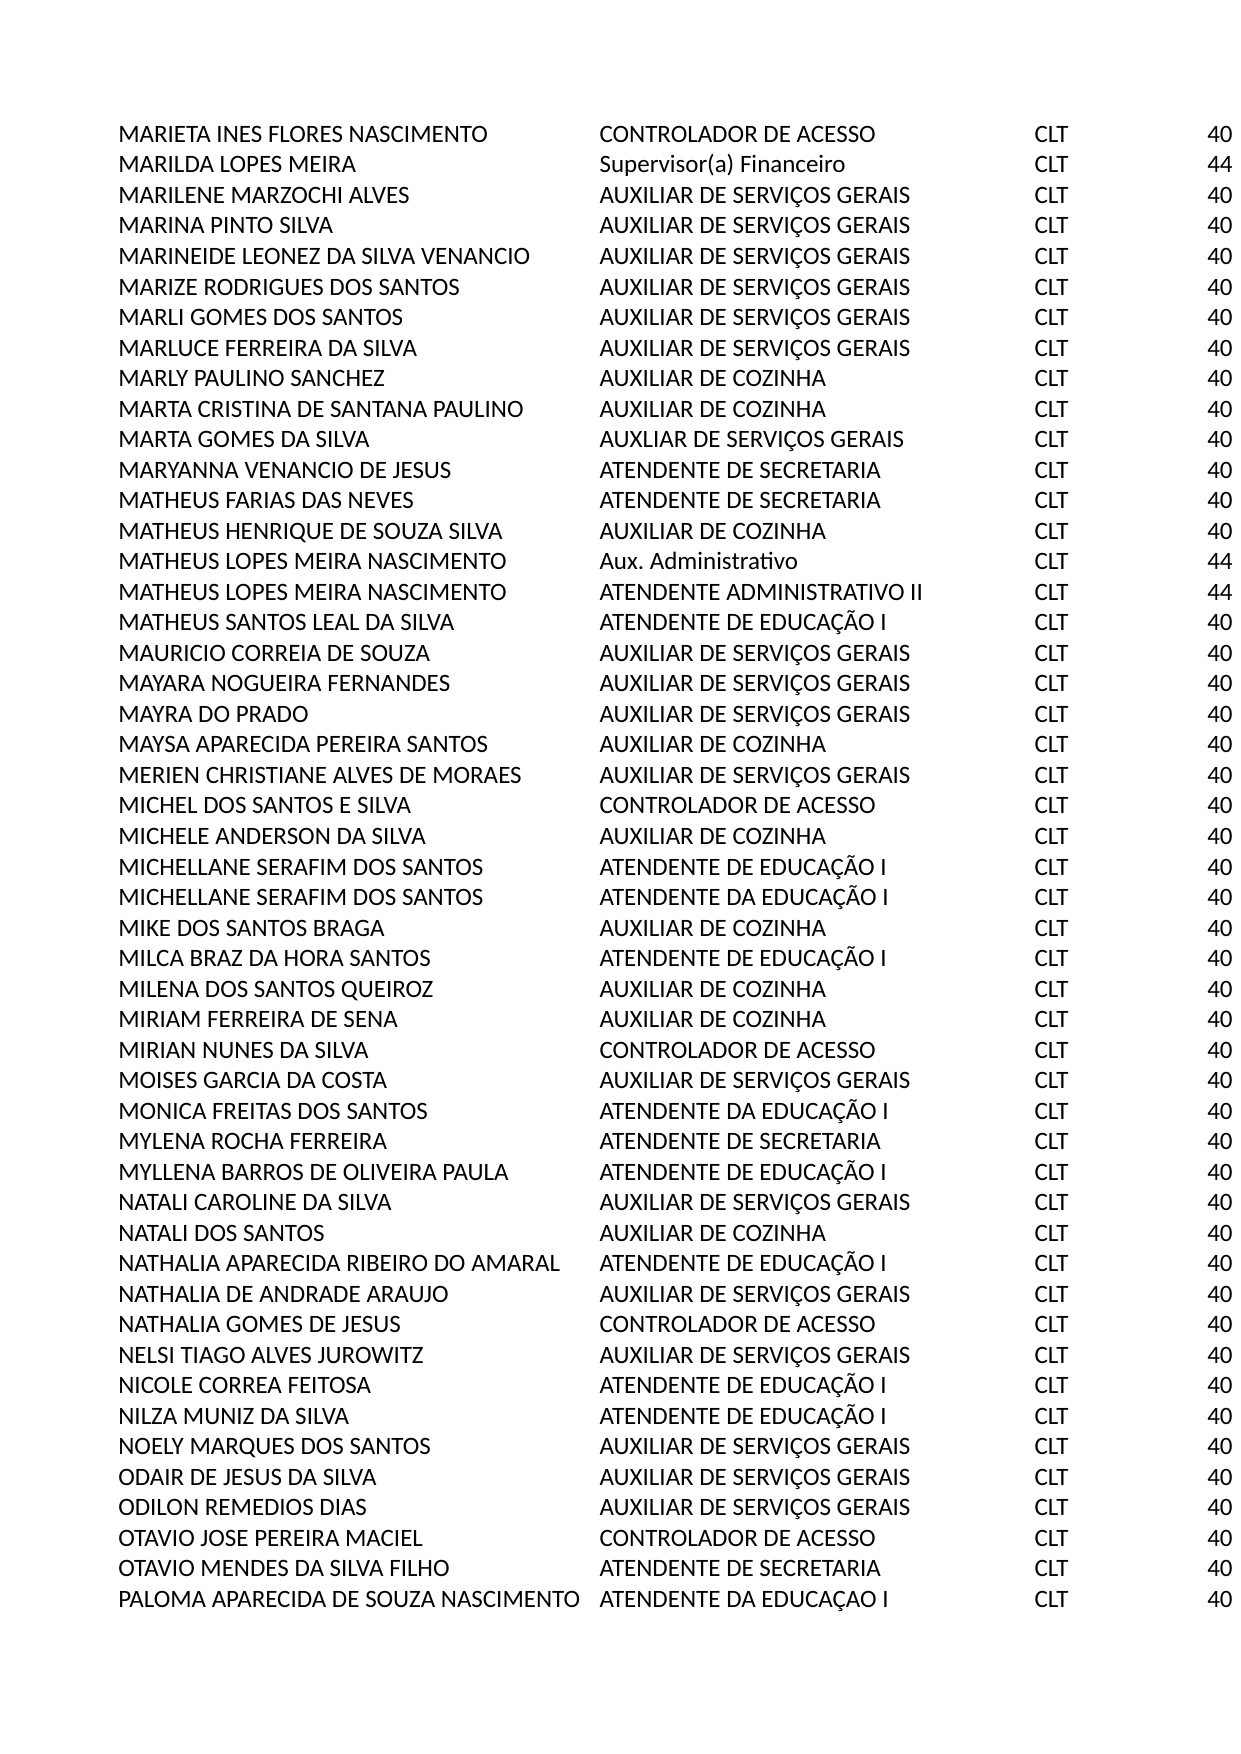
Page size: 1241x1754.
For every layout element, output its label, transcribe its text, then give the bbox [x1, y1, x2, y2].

table_cell CONTROLADOR DE ACESSO [596, 1034, 962, 1064]
table_cell 40 [1141, 881, 1240, 912]
table_cell ATENDENTE DE SECRETARIA [596, 1125, 962, 1156]
table_cell CLT [962, 637, 1141, 667]
table_cell CLT [962, 729, 1141, 759]
table_cell ATENDENTE DE EDUCAÇÃO I [596, 1400, 962, 1431]
table_cell AUXILIAR DE SERVIÇOS GERAIS [596, 759, 962, 789]
table_cell MYLLENA BARROS DE OLIVEIRA PAULA [115, 1156, 596, 1186]
table_cell 40 [1141, 454, 1240, 484]
table_cell CLT [962, 576, 1141, 606]
table_cell CLT [962, 1370, 1141, 1400]
table_cell 40 [1141, 1522, 1240, 1553]
table_cell AUXILIAR DE COZINHA [596, 820, 962, 851]
table_cell AUXLIAR DE SERVIÇOS GERAIS [596, 423, 962, 454]
table_cell AUXILIAR DE COZINHA [596, 362, 962, 393]
table_cell 40 [1141, 1156, 1240, 1186]
table_cell 40 [1141, 851, 1240, 881]
table_cell CLT [962, 423, 1141, 454]
table_cell MAYSA APARECIDA PEREIRA SANTOS [115, 729, 596, 759]
table_cell MARIZE RODRIGUES DOS SANTOS [115, 271, 596, 301]
table_cell CLT [962, 1217, 1141, 1247]
table_cell AUXILIAR DE SERVIÇOS GERAIS [596, 1278, 962, 1308]
table_cell CLT [962, 1522, 1141, 1553]
table_cell CLT [962, 545, 1141, 576]
table_cell MATHEUS LOPES MEIRA NASCIMENTO [115, 545, 596, 576]
table_cell 40 [1141, 1400, 1240, 1431]
table_cell CLT [962, 1248, 1141, 1278]
table_cell ATENDENTE ADMINISTRATIVO II [596, 576, 962, 606]
table_cell ATENDENTE DE SECRETARIA [596, 1553, 962, 1583]
table_cell ATENDENTE DE EDUCAÇÃO I [596, 1370, 962, 1400]
table_cell 40 [1141, 1492, 1240, 1522]
table_cell 40 [1141, 729, 1240, 759]
table_cell CLT [962, 179, 1141, 210]
table_cell 40 [1141, 179, 1240, 210]
table_cell AUXILIAR DE SERVIÇOS GERAIS [596, 1492, 962, 1522]
table_cell ATENDENTE DE EDUCAÇÃO I [596, 1156, 962, 1186]
table_cell CLT [962, 1553, 1141, 1583]
table_cell MARYANNA VENANCIO DE JESUS [115, 454, 596, 484]
table_cell 40 [1141, 637, 1240, 667]
table_cell CLT [962, 606, 1141, 637]
table_cell MICHELE ANDERSON DA SILVA [115, 820, 596, 851]
table_cell CLT [962, 851, 1141, 881]
table_cell CLT [962, 881, 1141, 912]
table_cell CLT [962, 942, 1141, 973]
table_cell NELSI TIAGO ALVES JUROWITZ [115, 1339, 596, 1369]
table_cell MATHEUS SANTOS LEAL DA SILVA [115, 606, 596, 637]
table_cell CLT [962, 1309, 1141, 1339]
table_cell 44 [1141, 576, 1240, 606]
table_cell CONTROLADOR DE ACESSO [596, 118, 962, 149]
table_cell CLT [962, 973, 1141, 1003]
table_cell ATENDENTE DE SECRETARIA [596, 484, 962, 515]
table_cell MILENA DOS SANTOS QUEIROZ [115, 973, 596, 1003]
table_cell 40 [1141, 393, 1240, 423]
table_cell CONTROLADOR DE ACESSO [596, 1522, 962, 1553]
table_cell CLT [962, 698, 1141, 728]
table_cell ODILON REMEDIOS DIAS [115, 1492, 596, 1522]
table_cell 40 [1141, 1431, 1240, 1461]
table_cell MICHELLANE SERAFIM DOS SANTOS [115, 851, 596, 881]
table_cell MAYRA DO PRADO [115, 698, 596, 728]
table_cell ATENDENTE DA EDUCAÇAO I [596, 1583, 962, 1614]
table_cell 40 [1141, 759, 1240, 789]
table_cell CLT [962, 1186, 1141, 1217]
table_cell ATENDENTE DE EDUCAÇÃO I [596, 942, 962, 973]
table_cell CLT [962, 790, 1141, 820]
table_cell 40 [1141, 1583, 1240, 1614]
table_cell MIRIAM FERREIRA DE SENA [115, 1003, 596, 1034]
table_cell MARILDA LOPES MEIRA [115, 149, 596, 179]
table_cell 40 [1141, 332, 1240, 362]
table_cell MICHELLANE SERAFIM DOS SANTOS [115, 881, 596, 912]
table_cell 40 [1141, 1248, 1240, 1278]
table_cell MILCA BRAZ DA HORA SANTOS [115, 942, 596, 973]
table_cell AUXILIAR DE SERVIÇOS GERAIS [596, 271, 962, 301]
table_cell CLT [962, 393, 1141, 423]
table_cell MARIETA INES FLORES NASCIMENTO [115, 118, 596, 149]
table_cell NOELY MARQUES DOS SANTOS [115, 1431, 596, 1461]
table_cell 40 [1141, 698, 1240, 728]
table_cell ATENDENTE DE SECRETARIA [596, 454, 962, 484]
table_cell PALOMA APARECIDA DE SOUZA NASCIMENTO [115, 1583, 596, 1614]
table_cell NATALI DOS SANTOS [115, 1217, 596, 1247]
table_cell 40 [1141, 362, 1240, 393]
table_cell OTAVIO MENDES DA SILVA FILHO [115, 1553, 596, 1583]
table_cell CLT [962, 484, 1141, 515]
table_cell AUXILIAR DE SERVIÇOS GERAIS [596, 332, 962, 362]
table_cell 40 [1141, 1553, 1240, 1583]
table_cell CLT [962, 1431, 1141, 1461]
table_cell 40 [1141, 1370, 1240, 1400]
table_cell CONTROLADOR DE ACESSO [596, 790, 962, 820]
table_cell CLT [962, 515, 1141, 545]
table_cell AUXILIAR DE SERVIÇOS GERAIS [596, 668, 962, 698]
table_cell AUXILIAR DE COZINHA [596, 393, 962, 423]
table_cell 44 [1141, 149, 1240, 179]
table_cell CLT [962, 1095, 1141, 1125]
table_cell NICOLE CORREA FEITOSA [115, 1370, 596, 1400]
table_cell MARLY PAULINO SANCHEZ [115, 362, 596, 393]
table_cell AUXILIAR DE SERVIÇOS GERAIS [596, 1461, 962, 1492]
table_cell MARILENE MARZOCHI ALVES [115, 179, 596, 210]
table_cell 40 [1141, 1309, 1240, 1339]
table_cell CLT [962, 240, 1141, 271]
table_cell CLT [962, 332, 1141, 362]
table_cell MYLENA ROCHA FERREIRA [115, 1125, 596, 1156]
table_cell 40 [1141, 1095, 1240, 1125]
table_cell MATHEUS LOPES MEIRA NASCIMENTO [115, 576, 596, 606]
table_cell NATHALIA DE ANDRADE ARAUJO [115, 1278, 596, 1308]
table_cell AUXILIAR DE SERVIÇOS GERAIS [596, 1064, 962, 1095]
table_cell AUXILIAR DE SERVIÇOS GERAIS [596, 179, 962, 210]
table_cell AUXILIAR DE COZINHA [596, 1003, 962, 1034]
table_cell MAURICIO CORREIA DE SOUZA [115, 637, 596, 667]
table_cell 40 [1141, 118, 1240, 149]
table_cell CLT [962, 1278, 1141, 1308]
table_cell ATENDENTE DA EDUCAÇÃO I [596, 881, 962, 912]
table_cell AUXILIAR DE COZINHA [596, 912, 962, 942]
table_cell CLT [962, 668, 1141, 698]
table_cell 40 [1141, 942, 1240, 973]
table_cell 40 [1141, 790, 1240, 820]
table_cell CLT [962, 912, 1141, 942]
table_cell MARINA PINTO SILVA [115, 210, 596, 240]
table_cell CLT [962, 149, 1141, 179]
table_cell 40 [1141, 973, 1240, 1003]
table_cell Aux. Administrativo [596, 545, 962, 576]
table_cell CLT [962, 759, 1141, 789]
table_cell MICHEL DOS SANTOS E SILVA [115, 790, 596, 820]
table_cell ATENDENTE DA EDUCAÇÃO I [596, 1095, 962, 1125]
table_cell AUXILIAR DE SERVIÇOS GERAIS [596, 240, 962, 271]
table_cell ATENDENTE DE EDUCAÇÃO I [596, 1248, 962, 1278]
table_cell 40 [1141, 1339, 1240, 1369]
table_cell ATENDENTE DE EDUCAÇÃO I [596, 606, 962, 637]
table_cell 40 [1141, 1278, 1240, 1308]
table_cell 40 [1141, 423, 1240, 454]
table_cell CLT [962, 1156, 1141, 1186]
table_cell CLT [962, 1064, 1141, 1095]
table_cell Supervisor(a) Financeiro [596, 149, 962, 179]
table_cell 40 [1141, 1064, 1240, 1095]
table_cell 40 [1141, 1125, 1240, 1156]
table_cell AUXILIAR DE COZINHA [596, 729, 962, 759]
table_cell MARINEIDE LEONEZ DA SILVA VENANCIO [115, 240, 596, 271]
table_cell NATALI CAROLINE DA SILVA [115, 1186, 596, 1217]
table_cell CLT [962, 210, 1141, 240]
table_cell AUXILIAR DE SERVIÇOS GERAIS [596, 637, 962, 667]
table_cell MOISES GARCIA DA COSTA [115, 1064, 596, 1095]
table_cell 44 [1141, 545, 1240, 576]
table_cell 40 [1141, 1003, 1240, 1034]
table_cell MARTA CRISTINA DE SANTANA PAULINO [115, 393, 596, 423]
table_cell 40 [1141, 515, 1240, 545]
table_cell AUXILIAR DE SERVIÇOS GERAIS [596, 301, 962, 332]
table_cell 40 [1141, 912, 1240, 942]
table_cell 40 [1141, 1461, 1240, 1492]
table_cell CLT [962, 1034, 1141, 1064]
table_cell CLT [962, 1583, 1141, 1614]
table_cell 40 [1141, 1217, 1240, 1247]
table_cell CLT [962, 362, 1141, 393]
table_cell MONICA FREITAS DOS SANTOS [115, 1095, 596, 1125]
table_cell AUXILIAR DE COZINHA [596, 515, 962, 545]
table_cell AUXILIAR DE SERVIÇOS GERAIS [596, 210, 962, 240]
table_cell CLT [962, 301, 1141, 332]
table_cell CONTROLADOR DE ACESSO [596, 1309, 962, 1339]
table_cell 40 [1141, 240, 1240, 271]
table_cell MIKE DOS SANTOS BRAGA [115, 912, 596, 942]
table_cell 40 [1141, 606, 1240, 637]
table_cell 40 [1141, 271, 1240, 301]
table_cell AUXILIAR DE SERVIÇOS GERAIS [596, 1431, 962, 1461]
table_cell MARLUCE FERREIRA DA SILVA [115, 332, 596, 362]
table_cell CLT [962, 118, 1141, 149]
table_cell MATHEUS HENRIQUE DE SOUZA SILVA [115, 515, 596, 545]
table_cell AUXILIAR DE SERVIÇOS GERAIS [596, 698, 962, 728]
table_cell MIRIAN NUNES DA SILVA [115, 1034, 596, 1064]
table_cell NATHALIA GOMES DE JESUS [115, 1309, 596, 1339]
table_cell CLT [962, 1125, 1141, 1156]
table_cell ODAIR DE JESUS DA SILVA [115, 1461, 596, 1492]
table_cell AUXILIAR DE SERVIÇOS GERAIS [596, 1186, 962, 1217]
table_cell 40 [1141, 1034, 1240, 1064]
table_cell AUXILIAR DE SERVIÇOS GERAIS [596, 1339, 962, 1369]
table_cell MARTA GOMES DA SILVA [115, 423, 596, 454]
table_cell AUXILIAR DE COZINHA [596, 1217, 962, 1247]
table_cell MARLI GOMES DOS SANTOS [115, 301, 596, 332]
table_cell CLT [962, 1492, 1141, 1522]
table_cell NILZA MUNIZ DA SILVA [115, 1400, 596, 1431]
table_cell AUXILIAR DE COZINHA [596, 973, 962, 1003]
table_cell MERIEN CHRISTIANE ALVES DE MORAES [115, 759, 596, 789]
table_cell 40 [1141, 210, 1240, 240]
table_cell ATENDENTE DE EDUCAÇÃO I [596, 851, 962, 881]
table_cell NATHALIA APARECIDA RIBEIRO DO AMARAL [115, 1248, 596, 1278]
table_cell 40 [1141, 668, 1240, 698]
table_cell MAYARA NOGUEIRA FERNANDES [115, 668, 596, 698]
table_cell CLT [962, 271, 1141, 301]
table_cell CLT [962, 820, 1141, 851]
table_cell CLT [962, 454, 1141, 484]
table_cell 40 [1141, 820, 1240, 851]
table_cell MATHEUS FARIAS DAS NEVES [115, 484, 596, 515]
table_cell 40 [1141, 484, 1240, 515]
table_cell 40 [1141, 1186, 1240, 1217]
table_cell 40 [1141, 301, 1240, 332]
table_cell CLT [962, 1003, 1141, 1034]
table_cell OTAVIO JOSE PEREIRA MACIEL [115, 1522, 596, 1553]
table_cell CLT [962, 1400, 1141, 1431]
table_cell CLT [962, 1461, 1141, 1492]
table_cell CLT [962, 1339, 1141, 1369]
